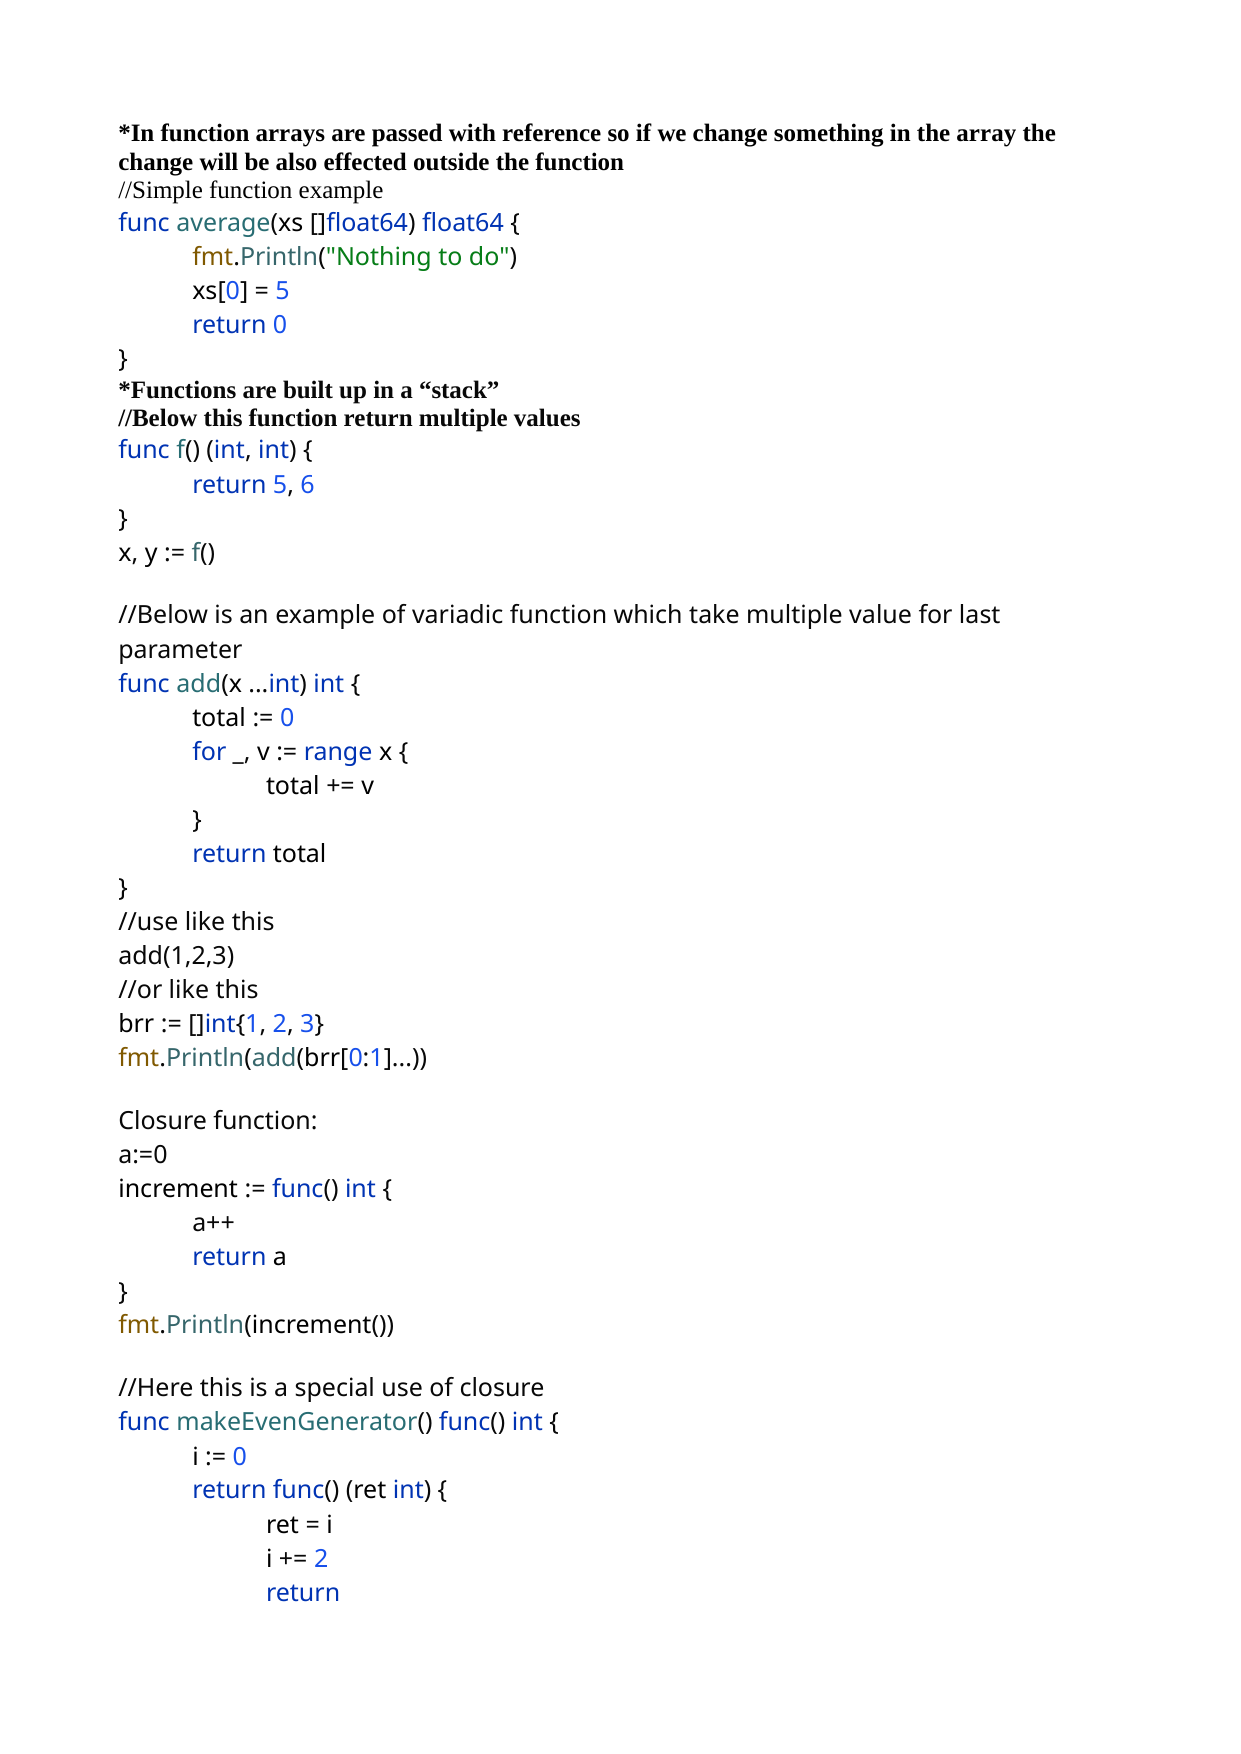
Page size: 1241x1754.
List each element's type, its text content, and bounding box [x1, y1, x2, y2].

text add(1,2,3) [118, 938, 1122, 972]
text brr := []int{1, 2, 3} fmt.Println(add(brr[0:1]...)) [118, 1006, 1122, 1074]
text //or like this [118, 972, 1122, 1006]
text //use like this [118, 904, 1122, 938]
text //Below this function return multiple values [118, 403, 1122, 432]
text func add(x ...int) int { total := 0 for _, v := range x { total += v } return total } [118, 665, 1122, 904]
text x, y := f() [118, 534, 1122, 568]
text Closure function: [118, 1103, 1122, 1137]
text func makeEvenGenerator() func() int { i := 0 return func() (ret int) { ret = i i += 2 return [118, 1404, 1122, 1608]
text //Here this is a special use of closure [118, 1370, 1122, 1404]
text //Simple function example [118, 176, 1122, 204]
text func average(xs []float64) float64 { fmt.Println("Nothing to do") xs[0] = 5 return 0 } [118, 204, 1122, 375]
text func f() (int, int) { return 5, 6 } [118, 432, 1122, 534]
text a++ return a } fmt.Println(increment()) [118, 1205, 1122, 1341]
text *In function arrays are passed with reference so if we change something in the array the change will be also effected outside the function [118, 118, 1122, 176]
text a:=0 [118, 1137, 1122, 1171]
text *Functions are built up in a “stack” [118, 375, 1122, 403]
text //Below is an example of variadic function which take multiple value for last parameter [118, 597, 1122, 665]
text increment := func() int { [118, 1171, 1122, 1205]
